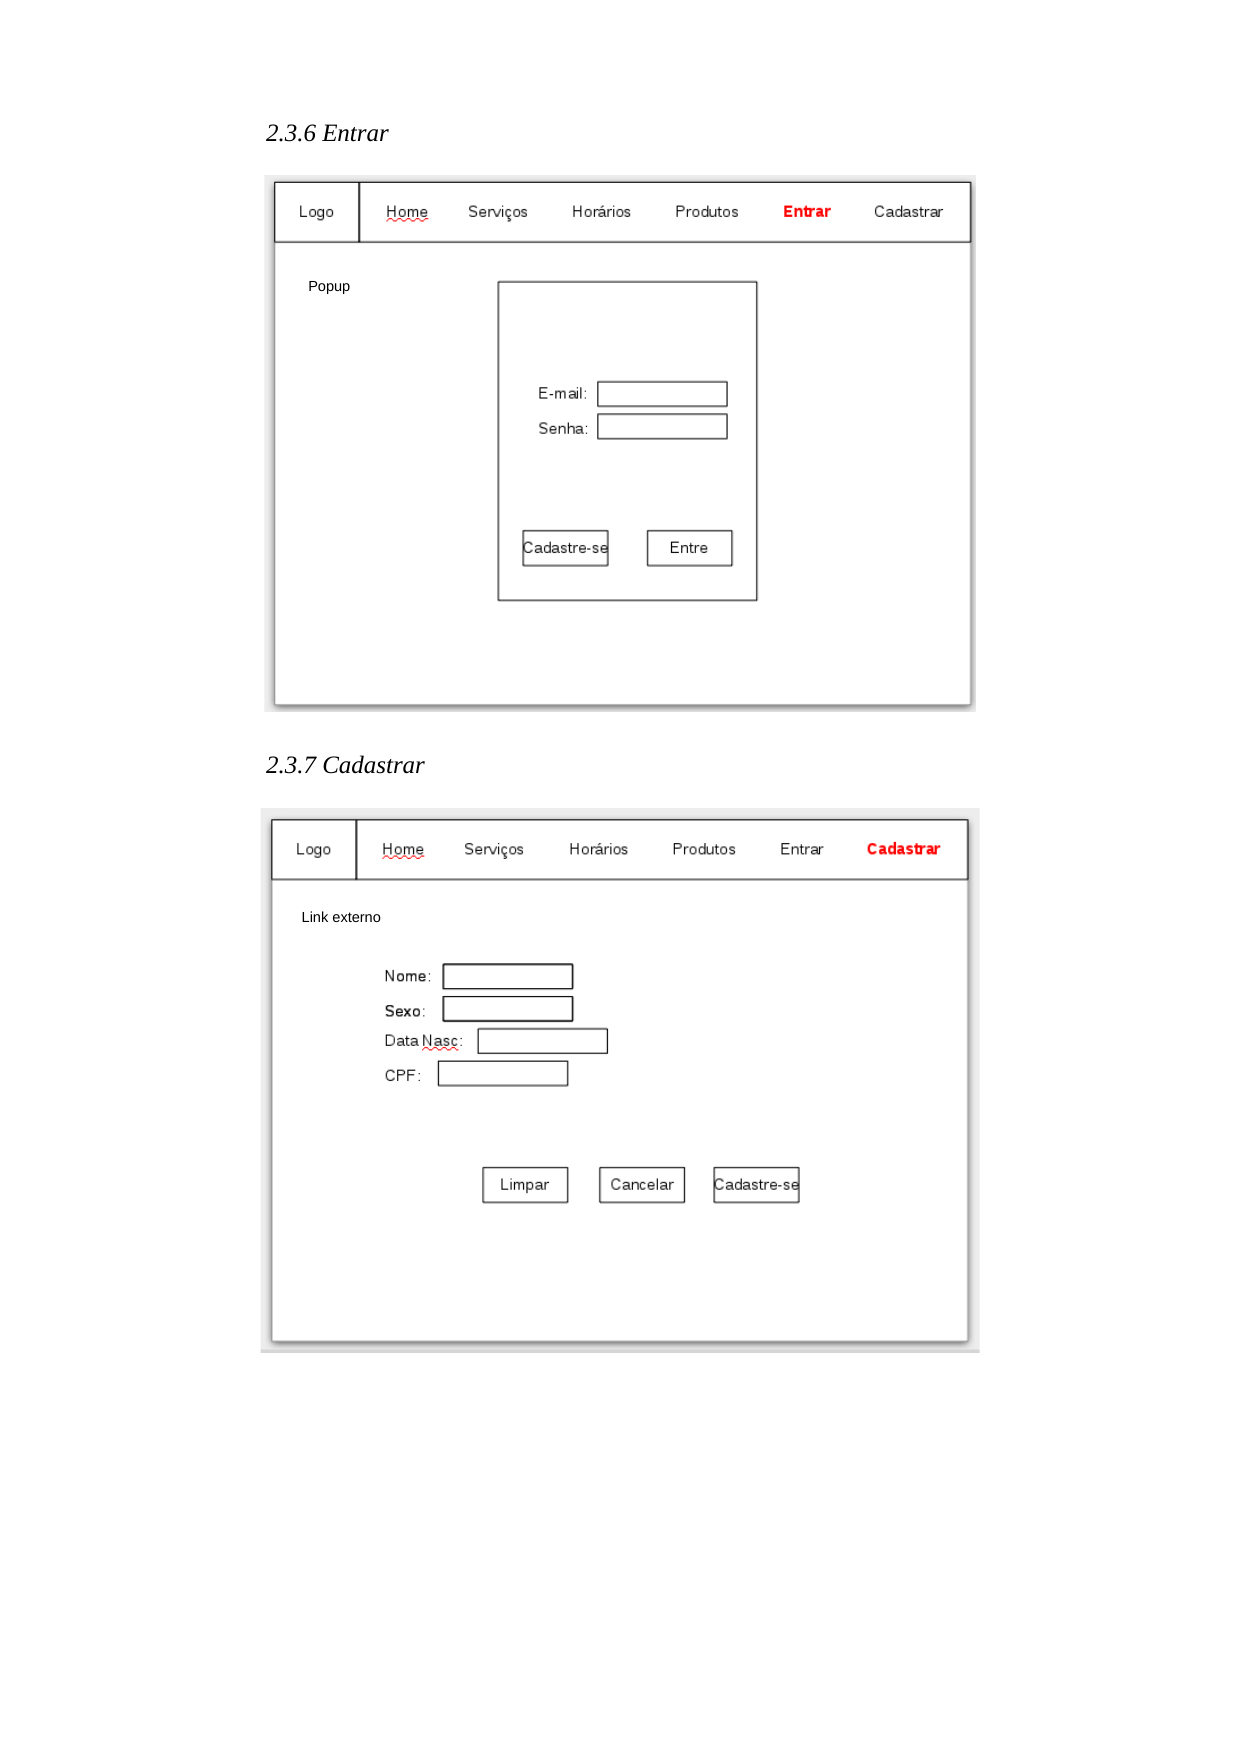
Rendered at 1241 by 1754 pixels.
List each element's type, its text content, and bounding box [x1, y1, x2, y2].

picture [260, 808, 980, 1353]
text 2.3.6 Entrar [118, 118, 1122, 147]
picture [264, 175, 976, 712]
text 2.3.7 Cadastrar [118, 751, 1122, 779]
